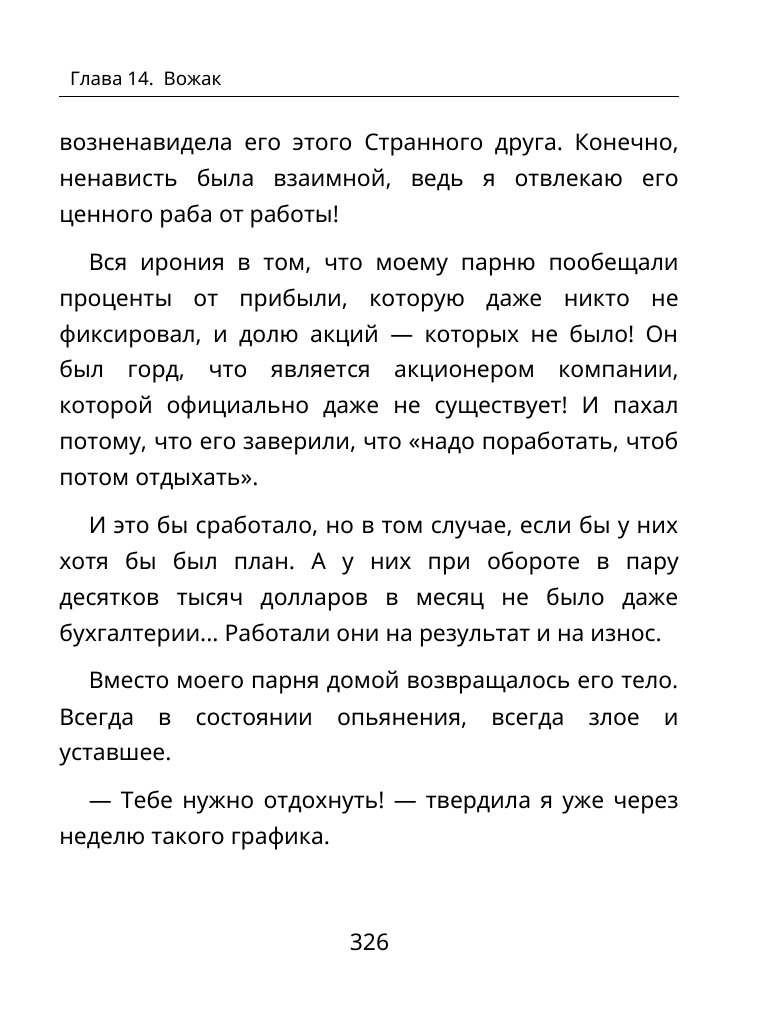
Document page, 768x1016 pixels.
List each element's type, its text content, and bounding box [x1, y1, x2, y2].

text И это бы сработало, но в том случае, если бы у них хотя бы был план. А у них при обороте в пару десятков тысяч долларов в месяц не было даже бухгалтерии... Работали они на результат и на износ. [59, 509, 679, 648]
text Вместо моего парня домой возвращалось его тело. Всегда в состоянии опьянения, всегда злое и уставшее. [59, 664, 679, 768]
text возненавидела его этого Странного друга. Конечно, ненависть была взаимной, ведь я отвлекаю его ценного раба от работы! [59, 126, 679, 229]
text Вся ирония в том, что моему парню пообещали проценты от прибыли, которую даже никто не фиксировал, и долю акций — которых не было! Он был горд, что является акционером компании, которой официально даже не существует! И пахал потому, что его заверили, что «надо поработать, чтоб потом отдыхать». [59, 246, 679, 492]
text — Тебе нужно отдохнуть! — твердила я уже через неделю такого графика. [59, 784, 679, 851]
